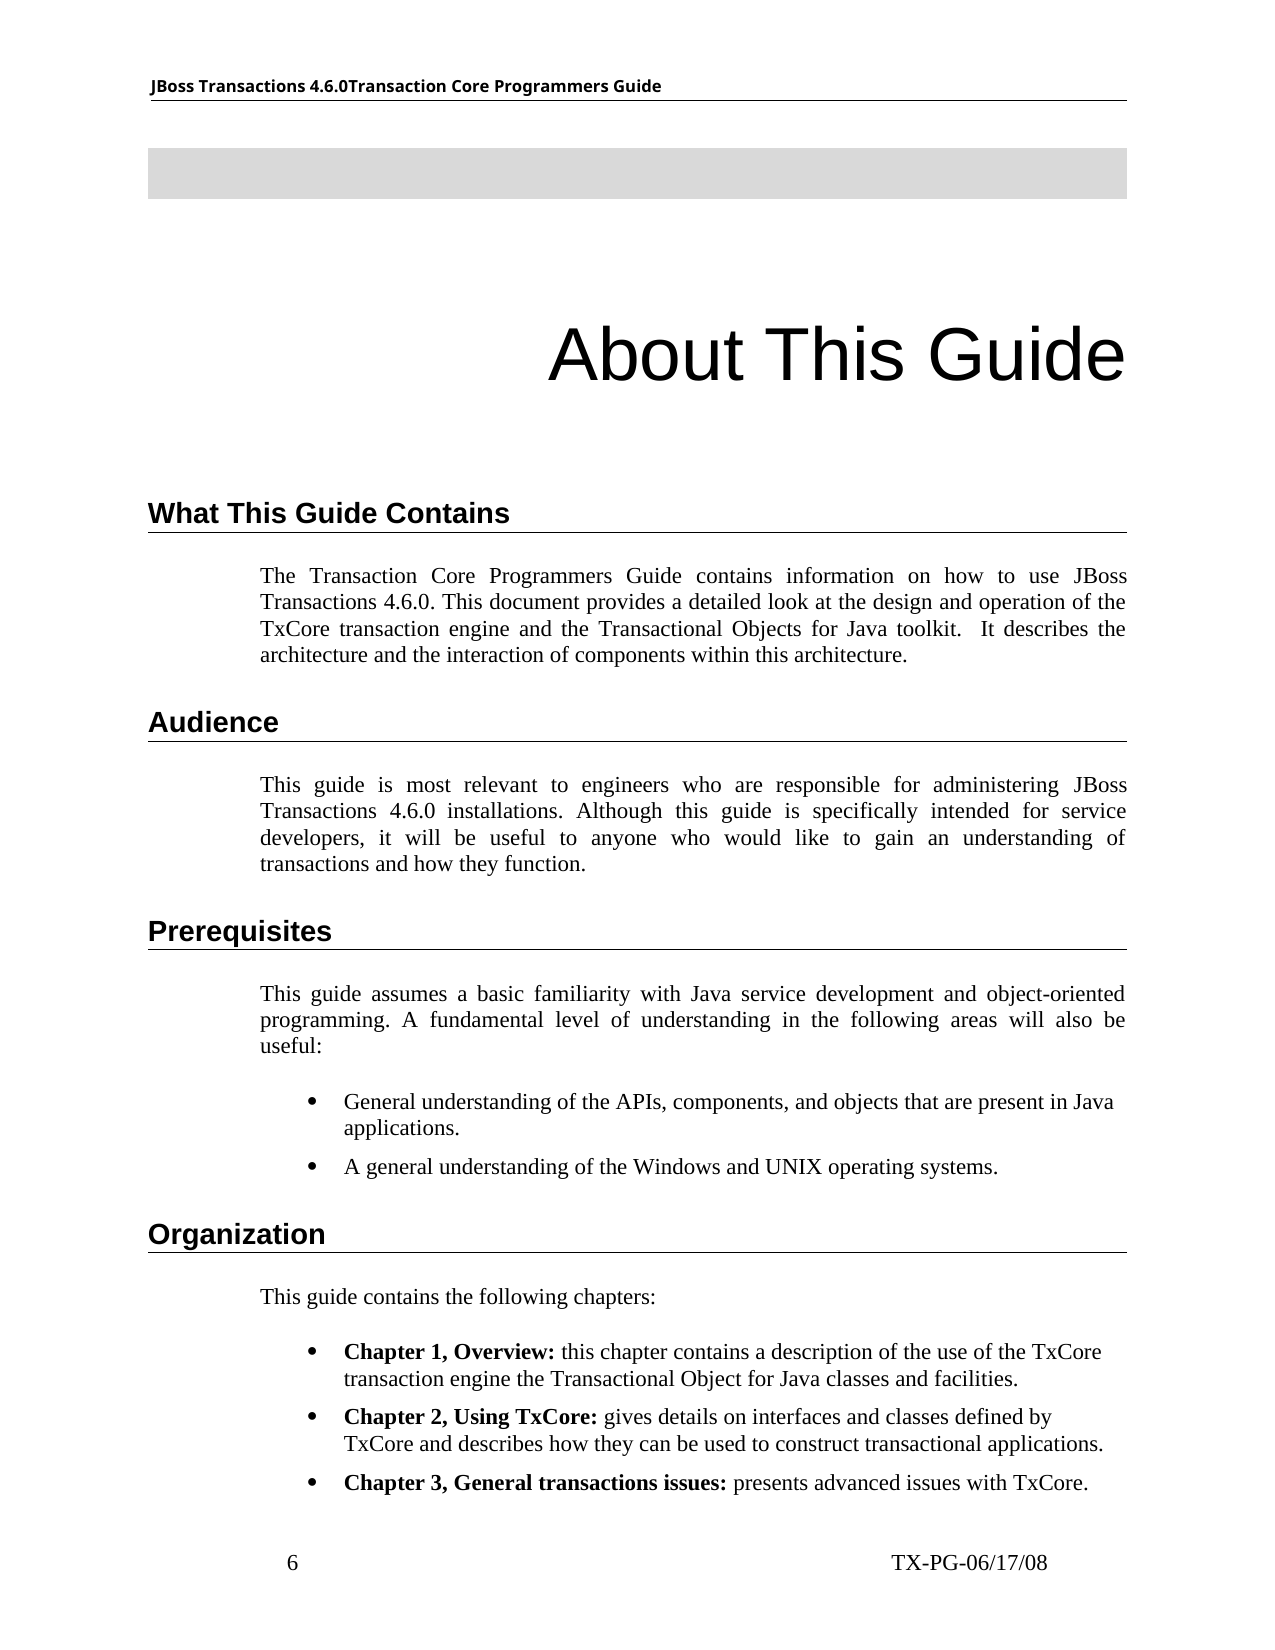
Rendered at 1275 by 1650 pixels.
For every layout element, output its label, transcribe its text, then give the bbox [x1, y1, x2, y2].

subtitle Audience [148, 705, 1127, 741]
subtitle Prerequisites [148, 914, 1127, 949]
text This guide assumes a basic familiarity with Java service development and object-oriented programming. A fundamental level of understanding in the following areas will also be useful: [260, 979, 1127, 1059]
list A general understanding of the Windows and UNIX operating systems. [308, 1153, 1127, 1179]
list Chapter 1, Overview: this chapter contains a description of the use of the TxCore transaction engine the Transactional Object for Java classes and facilities. [308, 1338, 1127, 1391]
text This guide contains the following chapters: [260, 1283, 1127, 1309]
subtitle What This Guide Contains [148, 496, 1127, 532]
subtitle Organization [148, 1217, 1127, 1252]
list General understanding of the APIs, components, and objects that are present in Java applications. [308, 1088, 1127, 1141]
list Chapter 2, Using TxCore: gives details on interfaces and classes defined by TxCore and describes how they can be used to construct transactional applications. [308, 1403, 1127, 1456]
text This guide is most relevant to engineers who are responsible for administering JBoss Transactions 4.6.0 installations. Although this guide is specifically intended for service developers, it will be useful to anyone who would like to gain an understanding of transactions and how they function. [260, 771, 1127, 876]
list Chapter 3, General transactions issues: presents advanced issues with TxCore. [308, 1469, 1127, 1495]
title About This Guide [263, 224, 1127, 396]
text The Transaction Core Programmers Guide contains information on how to use JBoss Transactions 4.6.0. This document provides a detailed look at the design and operation of the TxCore transaction engine and the Transactional Objects for Java toolkit. It describes the architecture and the interaction of components within this architecture. [260, 562, 1127, 667]
